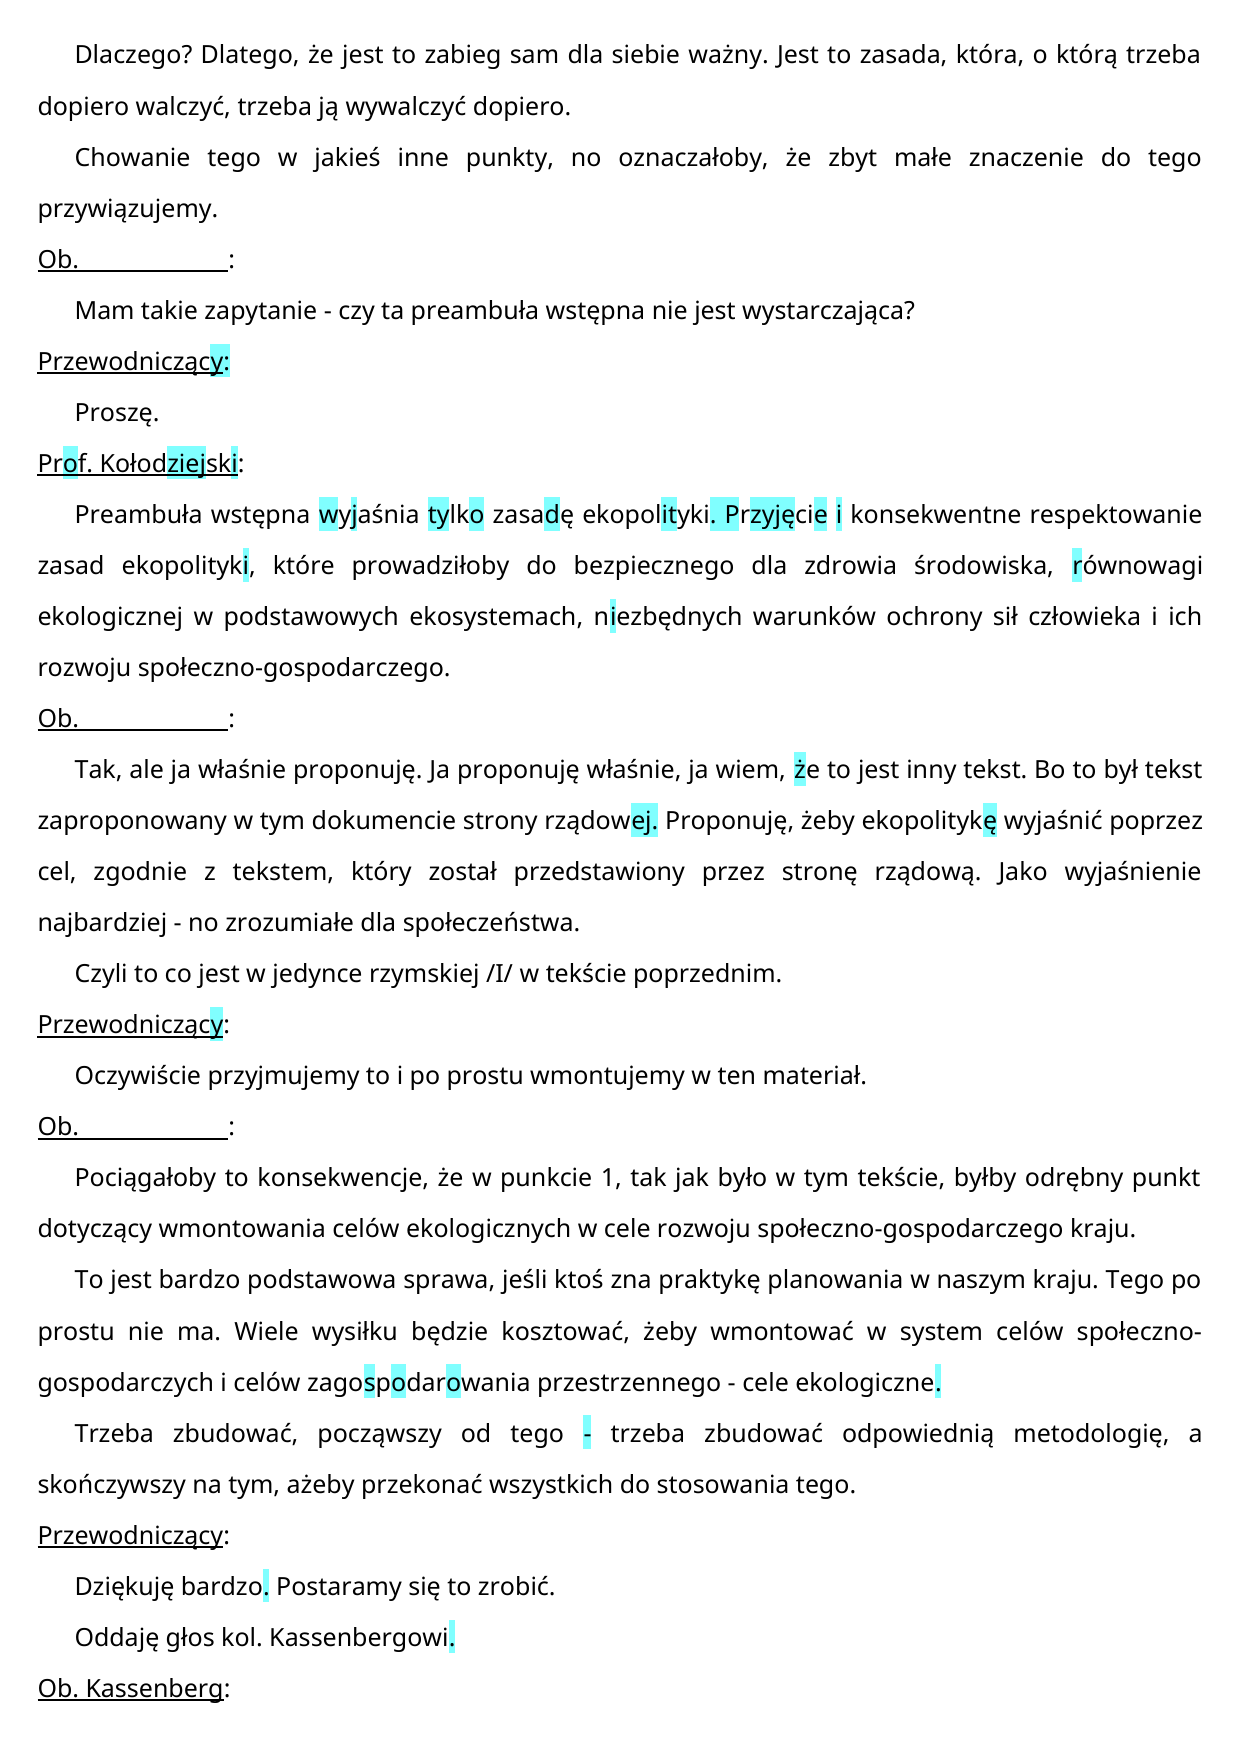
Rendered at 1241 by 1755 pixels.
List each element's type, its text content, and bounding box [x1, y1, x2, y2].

text Dziękuję bardzo. Postaramy się to zrobić. [37, 1568, 1203, 1602]
text Mam takie zapytanie - czy ta preambuła wstępna nie jest wystarczająca? [37, 292, 1203, 326]
text Tak, ale ja właśnie proponuję. Ja proponuję właśnie, ja wiem, że to jest inny tekst. Bo to był tekst zaproponowany w tym dokumencie strony rządowej. Proponuję, żeby ekopolitykę wyjaśnić poprzez cel, zgodnie z tekstem, który został przedstawiony przez stronę rządową. Jako wyjaśnienie najbardziej - no zrozumiałe dla społeczeństwa. [37, 752, 1203, 939]
text Oddaję głos kol. Kassenbergowi. [37, 1619, 1203, 1653]
text Oczywiście przyjmujemy to i po prostu wmontujemy w ten materiał. [37, 1058, 1203, 1092]
text Czyli to co jest w jedynce rzymskiej /I/ w tekście poprzednim. [37, 956, 1203, 990]
text Ob. Kassenberg: [37, 1671, 1203, 1704]
text Proszę. [37, 394, 1203, 428]
text Dlaczego? Dlatego, że jest to zabieg sam dla siebie ważny. Jest to zasada, która, o którą trzeba dopiero walczyć, trzeba ją wywalczyć dopiero. [37, 37, 1203, 122]
text Ob. : [37, 701, 1203, 735]
text Trzeba zbudować, począwszy od tego - trzeba zbudować odpowiednią metodologię, a skończywszy na tym, ażeby przekonać wszystkich do stosowania tego. [37, 1415, 1203, 1500]
text Ob. : [37, 241, 1203, 275]
text Przewodniczący: [37, 1007, 1203, 1041]
text Przewodniczący: [37, 1517, 1203, 1551]
text Chowanie tego w jakieś inne punkty, no oznaczałoby, że zbyt małe znaczenie do tego przywiązujemy. [37, 139, 1203, 224]
text Ob. : [37, 1109, 1203, 1143]
text Przewodniczący: [37, 343, 1203, 377]
text Preambuła wstępna wyjaśnia tylko zasadę ekopolityki. Przyjęcie i konsekwentne respektowanie zasad ekopolityki, które prowadziłoby do bezpiecznego dla zdrowia środowiska, równowagi ekologicznej w podstawowych ekosystemach, niezbędnych warunków ochrony sił człowieka i ich rozwoju społeczno-gospodarczego. [37, 497, 1203, 684]
text Prof. Kołodziejski: [37, 446, 1203, 479]
text Pociągałoby to konsekwencje, że w punkcie 1, tak jak było w tym tekście, byłby odrębny punkt dotyczący wmontowania celów ekologicznych w cele rozwoju społeczno-gospodarczego kraju. [37, 1160, 1203, 1245]
text To jest bardzo podstawowa sprawa, jeśli ktoś zna praktykę planowania w naszym kraju. Tego po prostu nie ma. Wiele wysiłku będzie kosztować, żeby wmontować w system celów społeczno-gospodarczych i celów zagospodarowania przestrzennego - cele ekologiczne. [37, 1262, 1203, 1398]
